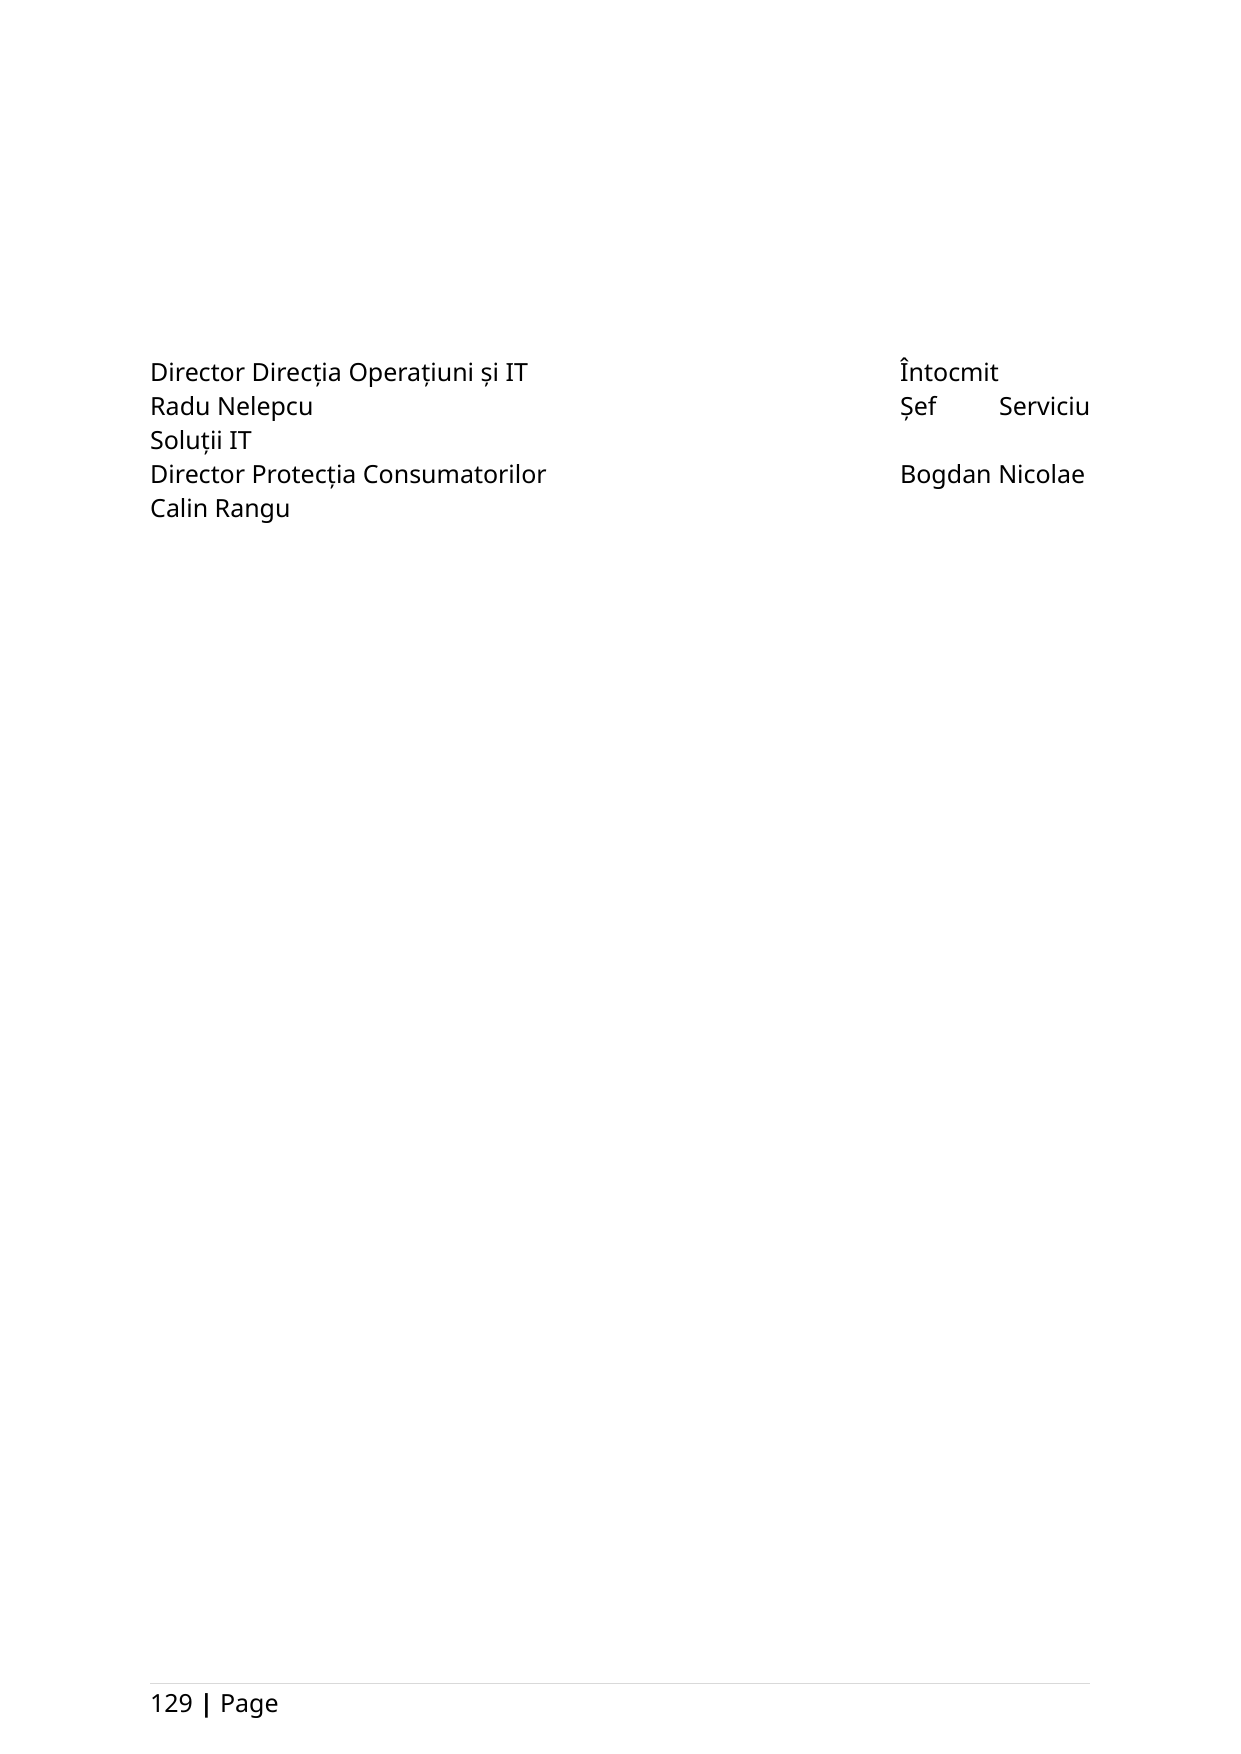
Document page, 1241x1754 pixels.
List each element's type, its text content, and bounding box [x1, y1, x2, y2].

text Radu Nelepcu Șef Serviciu Soluții IT [150, 388, 1090, 457]
text Calin Rangu [150, 491, 1090, 525]
text Director Protecția Consumatorilor Bogdan Nicolae [150, 457, 1090, 491]
text Director Direcția Operațiuni și IT Întocmit [150, 354, 1090, 388]
